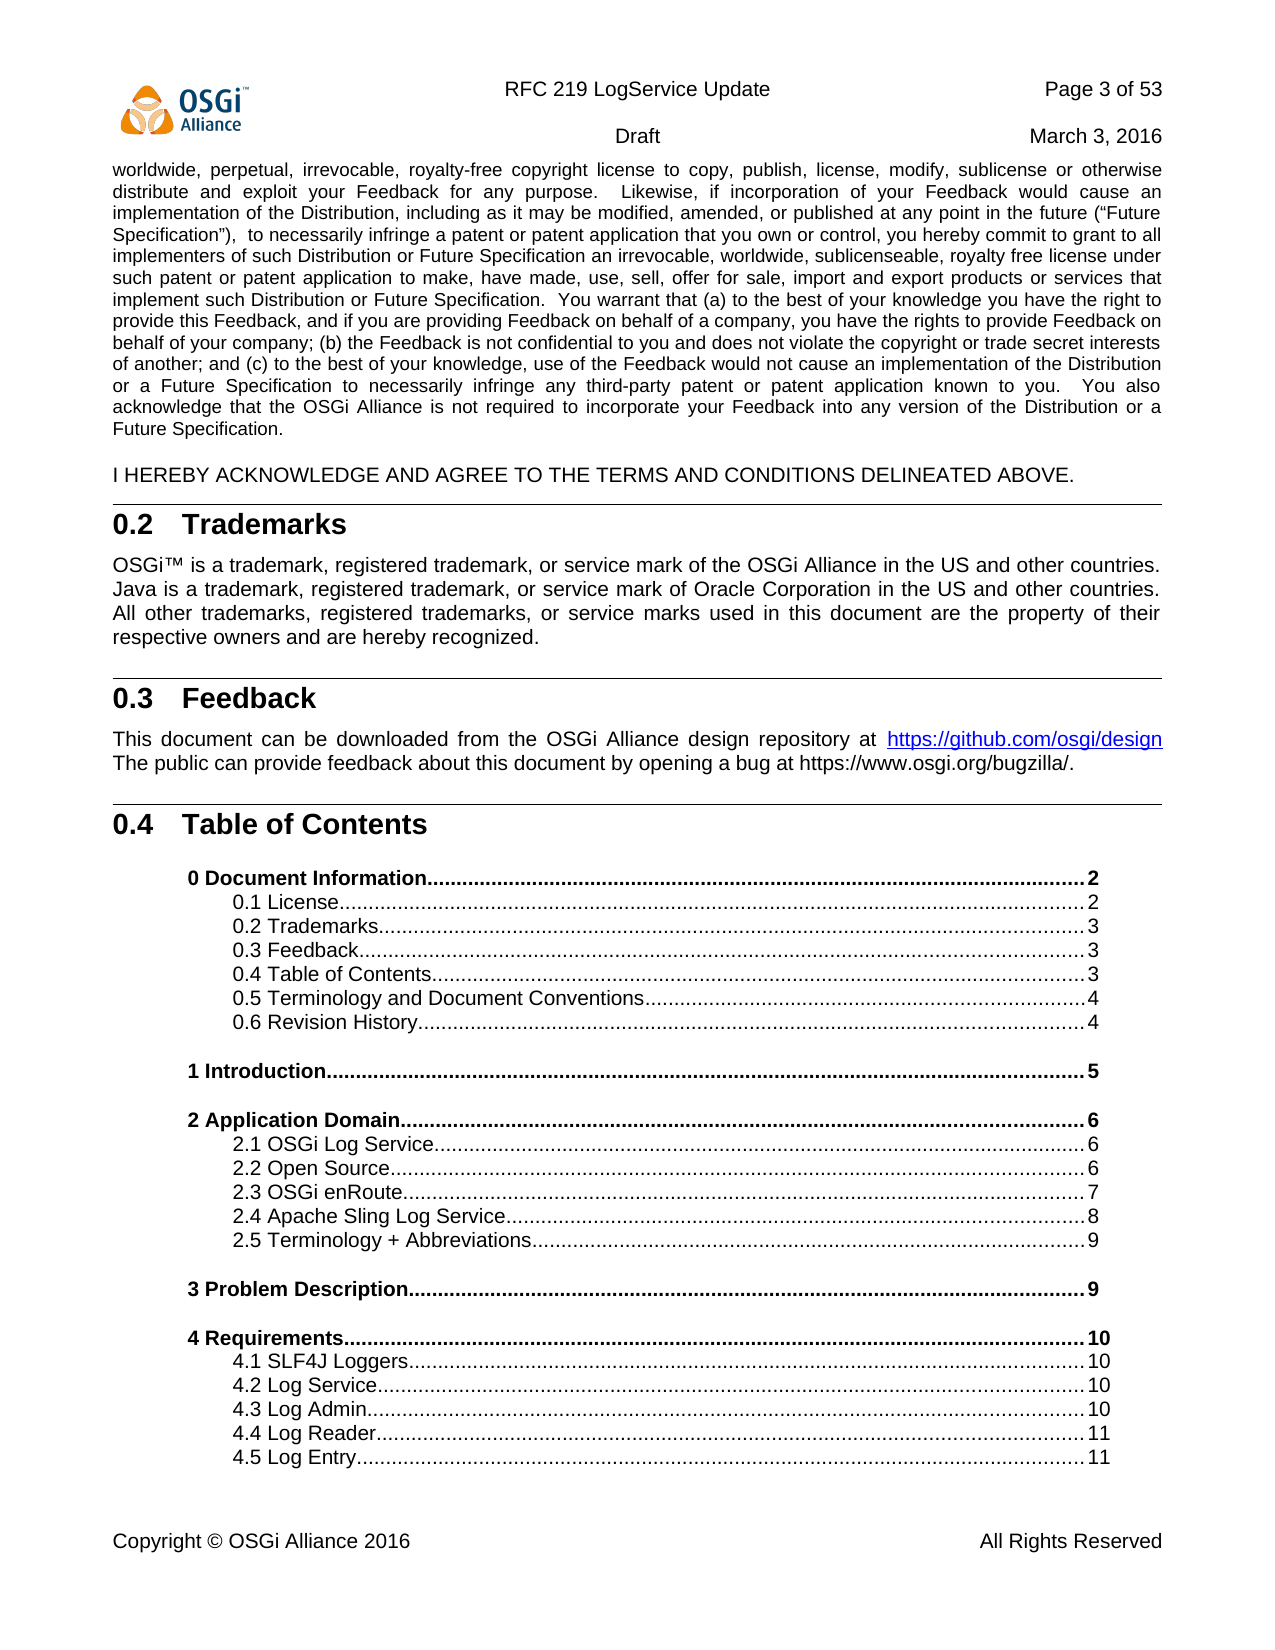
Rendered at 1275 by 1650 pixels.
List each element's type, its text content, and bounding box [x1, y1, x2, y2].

text I HEREBY ACKNOWLEDGE AND AGREE TO THE TERMS AND CONDITIONS DELINEATED ABOVE. [112, 463, 1162, 487]
text 2.2 Open Source 6 [232, 1156, 1162, 1179]
subtitle Table of Contents [112, 805, 1162, 841]
text 0.1 License 2 [232, 890, 1162, 914]
text 0.3 Feedback 3 [232, 938, 1162, 962]
text 4 Requirements 10 [187, 1325, 1162, 1349]
text 0.6 Revision History 4 [232, 1010, 1162, 1034]
text 4.5 Log Entry 11 [232, 1445, 1162, 1469]
text 4.2 Log Service 10 [232, 1373, 1162, 1397]
text 0 Document Information 2 [187, 866, 1162, 890]
text 2.1 OSGi Log Service 6 [232, 1132, 1162, 1156]
text 3 Problem Description 9 [187, 1276, 1162, 1300]
text This document can be downloaded from the OSGi Alliance design repository at https://github.com/osgi/design The public can provide feedback about this document by opening a bug at https://www.osgi.org/bugzilla/. [112, 727, 1162, 775]
text 2.4 Apache Sling Log Service 8 [232, 1203, 1162, 1227]
subtitle Feedback [112, 679, 1162, 715]
text 0.4 Table of Contents 3 [232, 962, 1162, 986]
text 1 Introduction 5 [187, 1059, 1162, 1083]
text 4.4 Log Reader 11 [232, 1421, 1162, 1445]
text 4.3 Log Admin 10 [232, 1397, 1162, 1421]
text 2.3 OSGi enRoute 7 [232, 1179, 1162, 1203]
text 4.1 SLF4J Loggers 10 [232, 1349, 1162, 1373]
text 2 Application Domain 6 [187, 1108, 1162, 1132]
text worldwide, perpetual, irrevocable, royalty-free copyright license to copy, publish, license, modify, sublicense or otherwise distribute and exploit your Feedback for any purpose. Likewise, if incorporation of your Feedback would cause an implementation of the Distribution, including as it may be modified, amended, or published at any point in the future (“Future Specification”), to necessarily infringe a patent or patent application that you own or control, you hereby commit to grant to all implementers of such Distribution or Future Specification an irrevocable, worldwide, sublicenseable, royalty free license under such patent or patent application to make, have made, use, sell, offer for sale, import and export products or services that implement such Distribution or Future Specification. You warrant that (a) to the best of your knowledge you have the right to provide this Feedback, and if you are providing Feedback on behalf of a company, you have the rights to provide Feedback on behalf of your company; (b) the Feedback is not confidential to you and does not violate the copyright or trade secret interests of another; and (c) to the best of your knowledge, use of the Feedback would not cause an implementation of the Distribution or a Future Specification to necessarily infringe any third-party patent or patent application known to you. You also acknowledge that the OSGi Alliance is not required to incorporate your Feedback into any version of the Distribution or a Future Specification. [112, 159, 1162, 439]
text 0.5 Terminology and Document Conventions 4 [232, 986, 1162, 1010]
subtitle Trademarks [112, 505, 1162, 541]
text 2.5 Terminology + Abbreviations 9 [232, 1227, 1162, 1251]
picture [113, 78, 257, 142]
text 0.2 Trademarks 3 [232, 914, 1162, 938]
text OSGi™ is a trademark, registered trademark, or service mark of the OSGi Alliance in the US and other countries. Java is a trademark, registered trademark, or service mark of Oracle Corporation in the US and other countries. All other trademarks, registered trademarks, or service marks used in this document are the property of their respective owners and are hereby recognized. [112, 553, 1162, 649]
